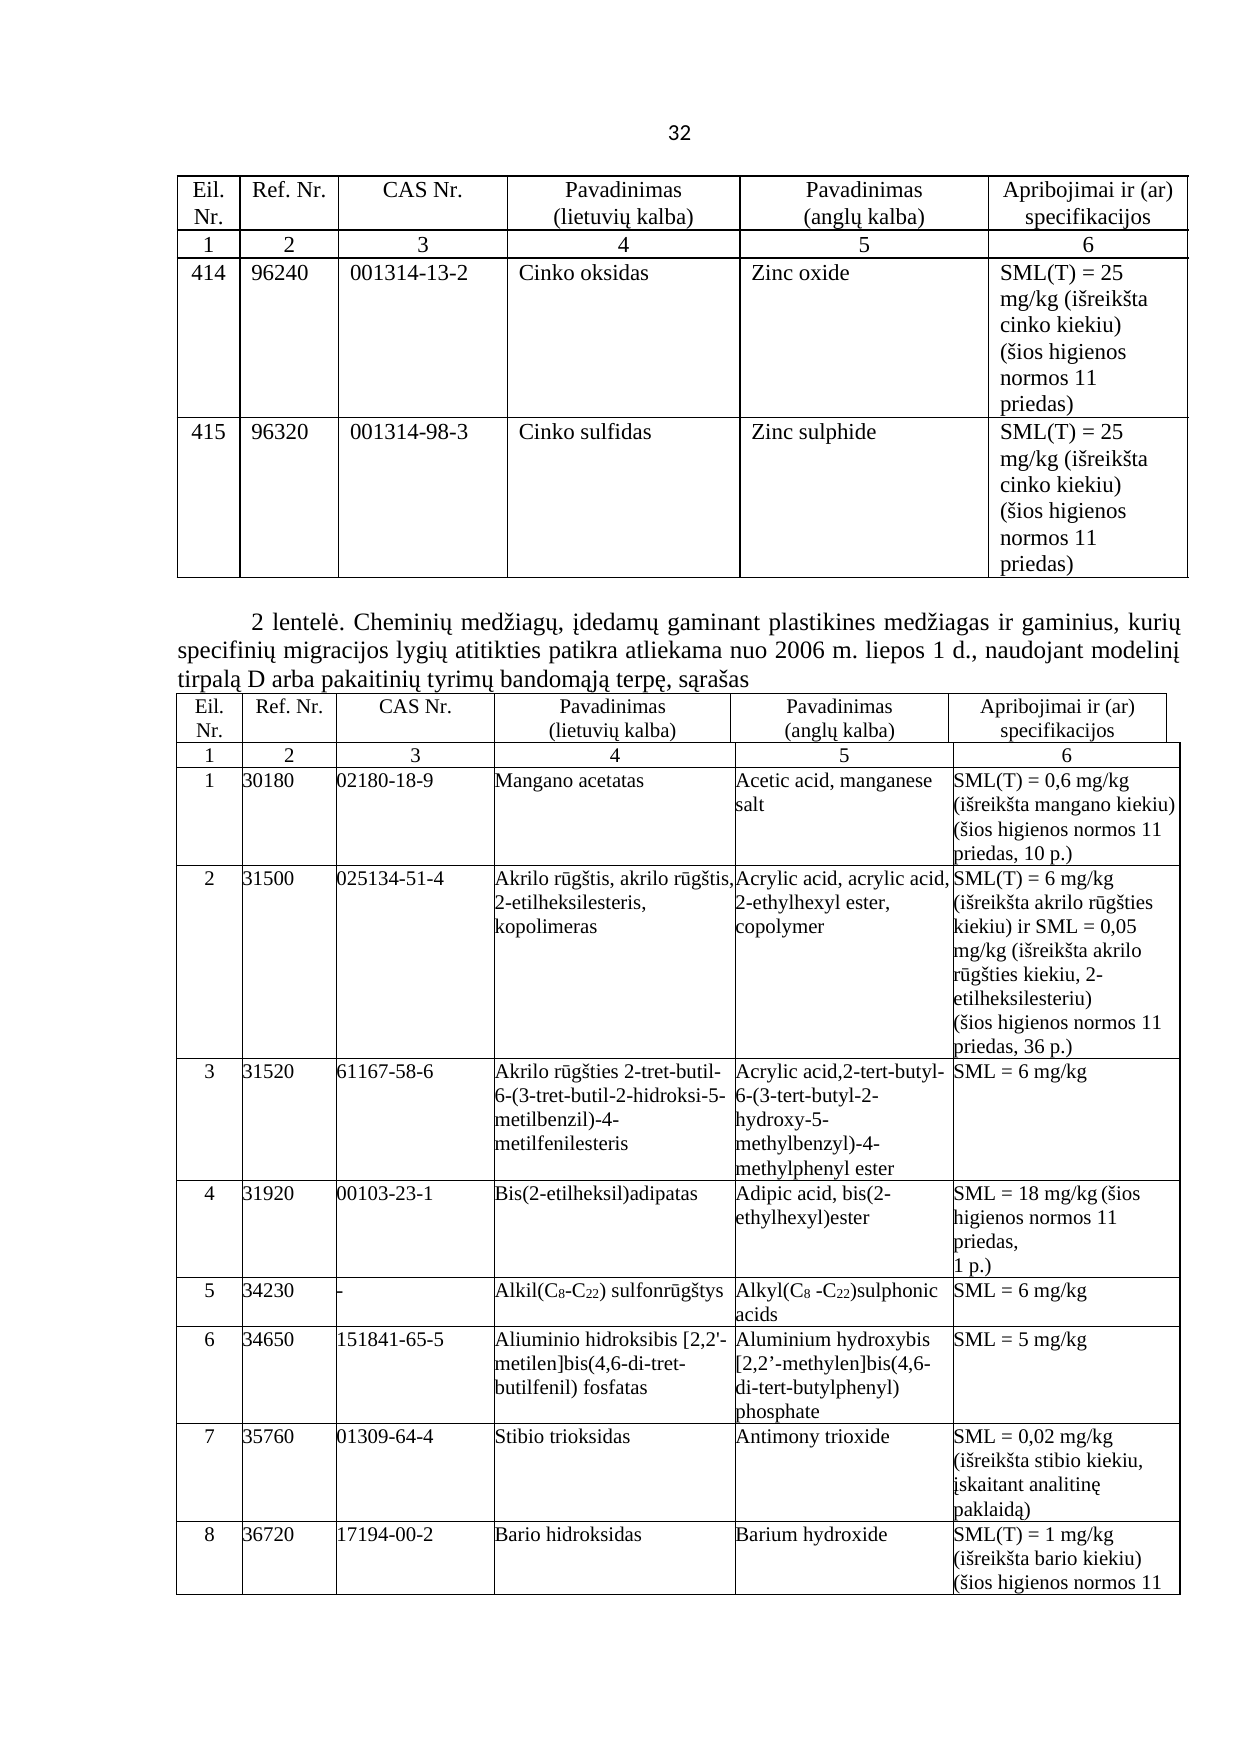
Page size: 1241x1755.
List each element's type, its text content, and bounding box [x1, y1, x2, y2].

table_header Apribojimai ir (ar) specifikacijos [949, 694, 1166, 742]
table_header Pavadinimas (lietuvių kalba) [495, 694, 730, 742]
table_cell Cinko sulfidas [508, 418, 739, 576]
table_cell 31500 [243, 866, 336, 1058]
table_cell 01309-64-4 [337, 1424, 494, 1521]
table_cell 31520 [243, 1059, 336, 1179]
table_cell 30180 [243, 768, 336, 864]
table_cell 4 [495, 743, 735, 767]
table_cell Bis(2-etilheksil)adipatas [495, 1181, 735, 1277]
table_cell 3 [177, 1059, 242, 1179]
table_cell 3 [339, 231, 507, 257]
table_cell 34230 [243, 1278, 336, 1326]
table_cell SML = 5 mg/kg [954, 1327, 1179, 1423]
table_cell 1 [178, 231, 239, 257]
table_cell Aluminium hydroxybis [2,2’-methylen]bis(4,6-di-tert-butylphenyl) phosphate [736, 1327, 953, 1423]
table_cell Stibio trioksidas [495, 1424, 735, 1521]
table_cell SML = 6 mg/kg [954, 1278, 1179, 1326]
table_cell 3 [337, 743, 494, 767]
table_header Apribojimai ir (ar) specifikacijos [989, 177, 1187, 229]
table_cell SML(T) = 1 mg/kg (išreikšta bario kiekiu) (šios higienos normos 11 [954, 1522, 1179, 1594]
table_cell Cinko oksidas [508, 259, 739, 417]
table_cell 5 [736, 743, 953, 767]
table_header Ref. Nr. [243, 694, 336, 742]
table_cell SML(T) = 25 mg/kg (išreikšta cinko kiekiu) (šios higienos normos 11 priedas) [989, 259, 1187, 417]
table_cell Akrilo rūgšties 2-tret-butil-6-(3-tret-butil-2-hidroksi-5-metilbenzil)-4-metilfenilesteris [495, 1059, 735, 1179]
table_cell 5 [741, 231, 988, 257]
table_cell 31920 [243, 1181, 336, 1277]
table_cell Acrylic acid,2-tert-butyl-6-(3-tert-butyl-2-hydroxy-5-methylbenzyl)-4-methylphenyl ester [736, 1059, 953, 1179]
table_cell 2 [241, 231, 338, 257]
table_cell 415 [178, 418, 239, 576]
table_cell 6 [177, 1327, 242, 1423]
table_cell 025134-51-4 [337, 866, 494, 1058]
table_cell Antimony trioxide [736, 1424, 953, 1521]
table_header Pavadinimas (anglų kalba) [741, 177, 988, 229]
table_cell Zinc oxide [741, 259, 988, 417]
table_cell 61167-58-6 [337, 1059, 494, 1179]
table_cell 001314-13-2 [339, 259, 507, 417]
table_cell Alkyl(C8 -C22)sulphonic acids [736, 1278, 953, 1326]
table_cell 7 [177, 1424, 242, 1521]
table_cell Zinc sulphide [741, 418, 988, 576]
table_cell Aliuminio hidroksibis [2,2'-metilen]bis(4,6-di-tret-butilfenil) fosfatas [495, 1327, 735, 1423]
table_cell 1 [177, 743, 242, 767]
table_cell 02180-18-9 [337, 768, 494, 864]
table_cell 1 [177, 768, 242, 864]
table_cell 2 [243, 743, 336, 767]
table_header Pavadinimas (anglų kalba) [731, 694, 948, 742]
table_cell 35760 [243, 1424, 336, 1521]
table_cell Adipic acid, bis(2-ethylhexyl)ester [736, 1181, 953, 1277]
text 2 lentelė. Cheminių medžiagų, įdedamų gaminant plastikines medžiagas ir gaminius, kurių specifinių migracijos lygių atitikties patikra atliekama nuo 2006 m. liepos 1 d., naudojant modelinį tirpalą D arba pakaitinių tyrimų bandomąją terpę, sąrašas [177, 607, 1181, 693]
table_header Eil. Nr. [177, 694, 242, 742]
table_cell - [337, 1278, 494, 1326]
table_header CAS Nr. [339, 177, 507, 229]
table_cell 17194-00-2 [337, 1522, 494, 1594]
table_cell 5 [177, 1278, 242, 1326]
table_header Pavadinimas (lietuvių kalba) [508, 177, 739, 229]
table_cell 00103-23-1 [337, 1181, 494, 1277]
table_cell Acrylic acid, acrylic acid, 2-ethylhexyl ester, copolymer [736, 866, 953, 1058]
table_cell Acetic acid, manganese salt [736, 768, 953, 864]
table_cell SML = 6 mg/kg [954, 1059, 1179, 1179]
table_cell 6 [954, 743, 1179, 767]
table_cell 151841-65-5 [337, 1327, 494, 1423]
table_cell Mangano acetatas [495, 768, 735, 864]
table_cell 6 [989, 231, 1187, 257]
table_cell Bario hidroksidas [495, 1522, 735, 1594]
table_cell Akrilo rūgštis, akrilo rūgštis, 2-etilheksilesteris, kopolimeras [495, 866, 735, 1058]
table_cell Barium hydroxide [736, 1522, 953, 1594]
table_cell 36720 [243, 1522, 336, 1594]
table_cell 2 [177, 866, 242, 1058]
table_cell 8 [177, 1522, 242, 1594]
table_header CAS Nr. [337, 694, 494, 742]
table_cell 96240 [241, 259, 338, 417]
table_cell 4 [177, 1181, 242, 1277]
table_cell 414 [178, 259, 239, 417]
table_cell SML(T) = 6 mg/kg (išreikšta akrilo rūgšties kiekiu) ir SML = 0,05 mg/kg (išreikšta akrilo rūgšties kiekiu, 2-etilheksilesteriu) (šios higienos normos 11 priedas, 36 p.) [954, 866, 1179, 1058]
table_cell SML = 0,02 mg/kg (išreikšta stibio kiekiu, įskaitant analitinę paklaidą) [954, 1424, 1179, 1521]
table_header [1167, 693, 1180, 742]
table_cell SML = 18 mg/kg (šios higienos normos 11 priedas, 1 p.) [954, 1181, 1179, 1277]
table_cell SML(T) = 25 mg/kg (išreikšta cinko kiekiu) (šios higienos normos 11 priedas) [989, 418, 1187, 576]
table_cell 96320 [241, 418, 338, 576]
table_cell 001314-98-3 [339, 418, 507, 576]
table_cell Alkil(C8-C22) sulfonrūgštys [495, 1278, 735, 1326]
table_cell 34650 [243, 1327, 336, 1423]
table_cell SML(T) = 0,6 mg/kg (išreikšta mangano kiekiu) (šios higienos normos 11 priedas, 10 p.) [954, 768, 1179, 864]
table_cell 4 [508, 231, 739, 257]
table_header Eil. Nr. [178, 177, 239, 229]
table_header Ref. Nr. [241, 177, 338, 229]
